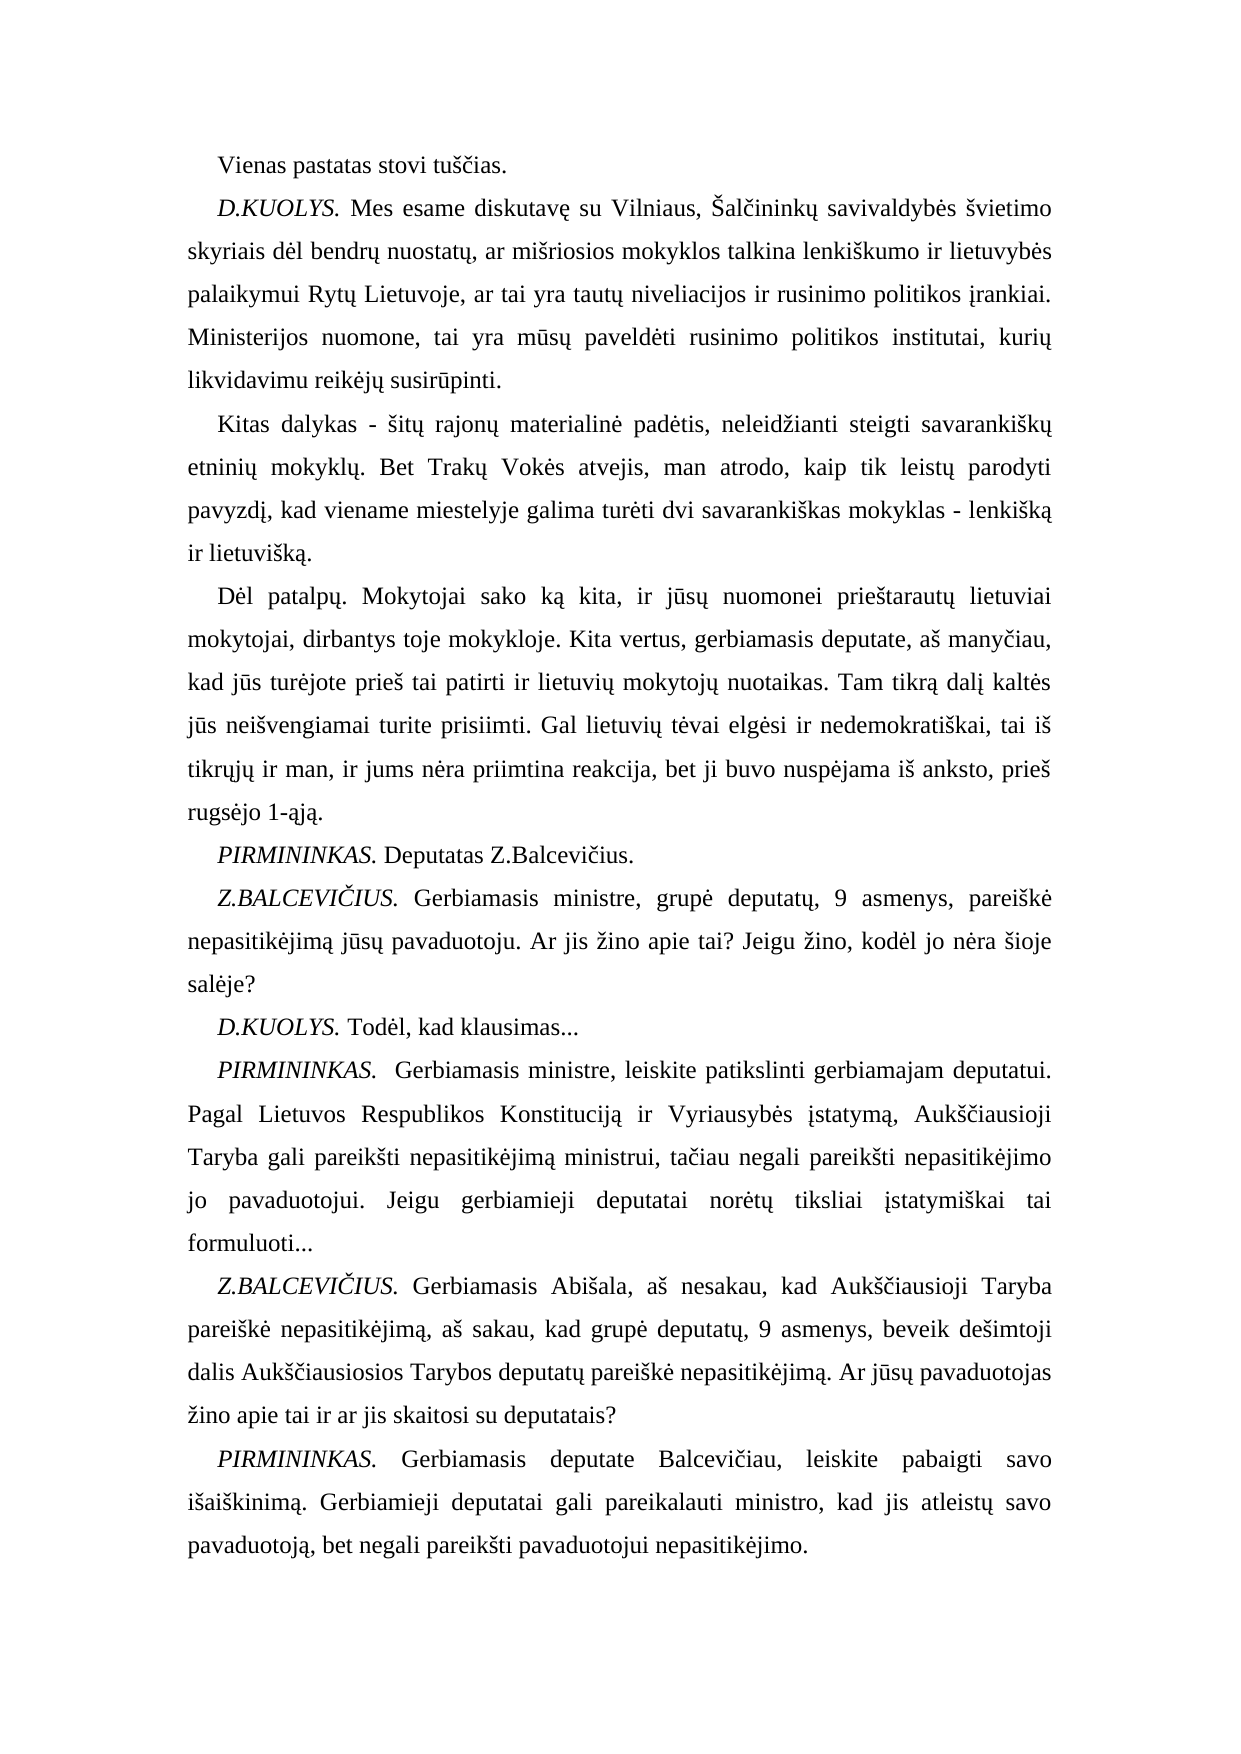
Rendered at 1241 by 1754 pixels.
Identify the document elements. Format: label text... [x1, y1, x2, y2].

text PIRMININKAS. Gerbiamasis ministre, leiskite patikslinti gerbiamajam deputatui. Pagal Lietuvos Respublikos Konstituciją ir Vyriausybės įstatymą, Aukščiausioji Taryba gali pareikšti nepasitikėjimą ministrui, tačiau negali pareikšti nepasitikėjimo jo pavaduotojui. Jeigu gerbiamieji deputatai norėtų tiksliai įstatymiškai tai formuluoti... [187, 1056, 1053, 1257]
text D.KUOLYS. Mes esame diskutavę su Vilniaus, Šalčininkų savivaldybės švietimo skyriais dėl bendrų nuostatų, ar mišriosios mokyklos talkina lenkiškumo ir lietuvybės palaikymui Rytų Lietuvoje, ar tai yra tautų niveliacijos ir rusinimo politikos įrankiai. Ministerijos nuomone, tai yra mūsų paveldėti rusinimo politikos institutai, kurių likvidavimu reikėjų susirūpinti. [187, 193, 1053, 394]
text D.KUOLYS. Todėl, kad klausimas... [187, 1012, 1053, 1041]
text Kitas dalykas - šitų rajonų materialinė padėtis, neleidžianti steigti savarankiškų etninių mokyklų. Bet Trakų Vokės atvejis, man atrodo, kaip tik leistų parodyti pavyzdį, kad viename miestelyje galima turėti dvi savarankiškas mokyklas - lenkišką ir lietuvišką. [187, 409, 1053, 567]
text Vienas pastatas stovi tuščias. [187, 150, 1053, 179]
text PIRMININKAS. Gerbiamasis deputate Balcevičiau, leiskite pabaigti savo išaiškinimą. Gerbiamieji deputatai gali pareikalauti ministro, kad jis atleistų savo pavaduotoją, bet negali pareikšti pavaduotojui nepasitikėjimo. [187, 1444, 1053, 1559]
text Z.BALCEVIČIUS. Gerbiamasis Abišala, aš nesakau, kad Aukščiausioji Taryba pareiškė nepasitikėjimą, aš sakau, kad grupė deputatų, 9 asmenys, beveik dešimtoji dalis Aukščiausiosios Tarybos deputatų pareiškė nepasitikėjimą. Ar jūsų pavaduotojas žino apie tai ir ar jis skaitosi su deputatais? [187, 1271, 1053, 1429]
text PIRMININKAS. Deputatas Z.Balcevičius. [187, 840, 1053, 869]
text Dėl patalpų. Mokytojai sako ką kita, ir jūsų nuomonei prieštarautų lietuviai mokytojai, dirbantys toje mokykloje. Kita vertus, gerbiamasis deputate, aš manyčiau, kad jūs turėjote prieš tai patirti ir lietuvių mokytojų nuotaikas. Tam tikrą dalį kaltės jūs neišvengiamai turite prisiimti. Gal lietuvių tėvai elgėsi ir nedemokratiškai, tai iš tikrųjų ir man, ir jums nėra priimtina reakcija, bet ji buvo nuspėjama iš anksto, prieš rugsėjo 1-ąją. [187, 581, 1053, 826]
text Z.BALCEVIČIUS. Gerbiamasis ministre, grupė deputatų, 9 asmenys, pareiškė nepasitikėjimą jūsų pavaduotoju. Ar jis žino apie tai? Jeigu žino, kodėl jo nėra šioje salėje? [187, 883, 1053, 998]
